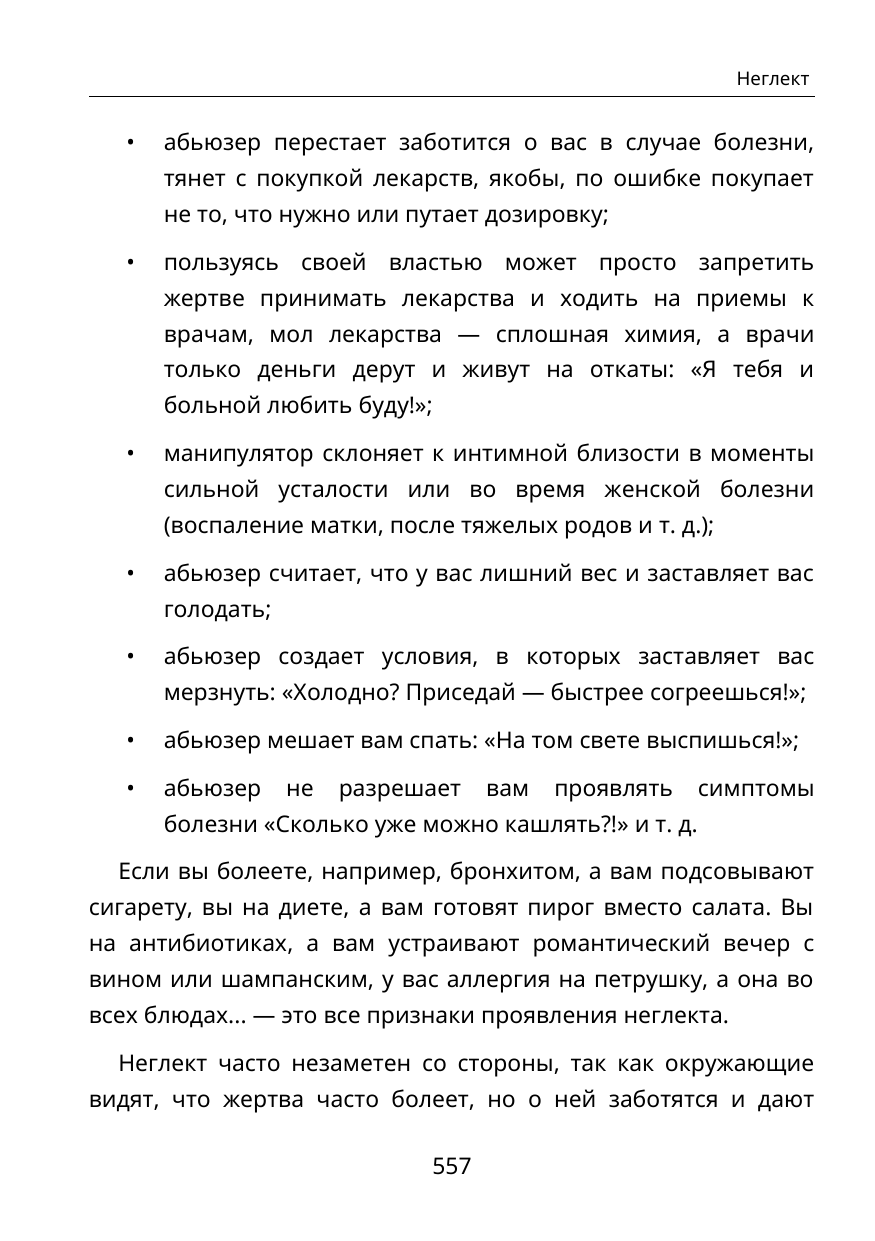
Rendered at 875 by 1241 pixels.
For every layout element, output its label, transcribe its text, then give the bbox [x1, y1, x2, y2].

text Если вы болеете, например, бронхитом, а вам подсовывают сигарету, вы на диете, а вам готовят пирог вместо салата. Вы на антибиотиках, а вам устраивают романтический вечер с вином или шампанским, у вас аллергия на петрушку, а она во всех блюдах... — это все признаки проявления неглекта. [88, 855, 815, 1030]
list абьюзер мешает вам спать: «На том свете выспишься!»; [126, 724, 815, 755]
list пользуясь своей властью может просто запретить жертве принимать лекарства и ходить на приемы к врачам, мол лекарства — сплошная химия, а врачи только деньги дерут и живут на откаты: «Я тебя и больной любить буду!»; [126, 246, 815, 421]
list абьюзер считает, что у вас лишний вес и заставляет вас голодать; [126, 557, 815, 624]
list абьюзер перестает заботится о вас в случае болезни, тянет с покупкой лекарств, якобы, по ошибке покупает не то, что нужно или путает дозировку; [126, 126, 815, 229]
text Неглект часто незаметен со стороны, так как окружающие видят, что жертва часто болеет, но о ней заботятся и дают [88, 1047, 815, 1114]
list манипулятор склоняет к интимной близости в моменты сильной усталости или во время женской болезни (воспаление матки, после тяжелых родов и т. д.); [126, 437, 815, 540]
list абьюзер не разрешает вам проявлять симптомы болезни «Сколько уже можно кашлять?!» и т. д. [126, 772, 815, 839]
list абьюзер создает условия, в которых заставляет вас мерзнуть: «Холодно? Приседай — быстрее согреешься!»; [126, 640, 815, 707]
